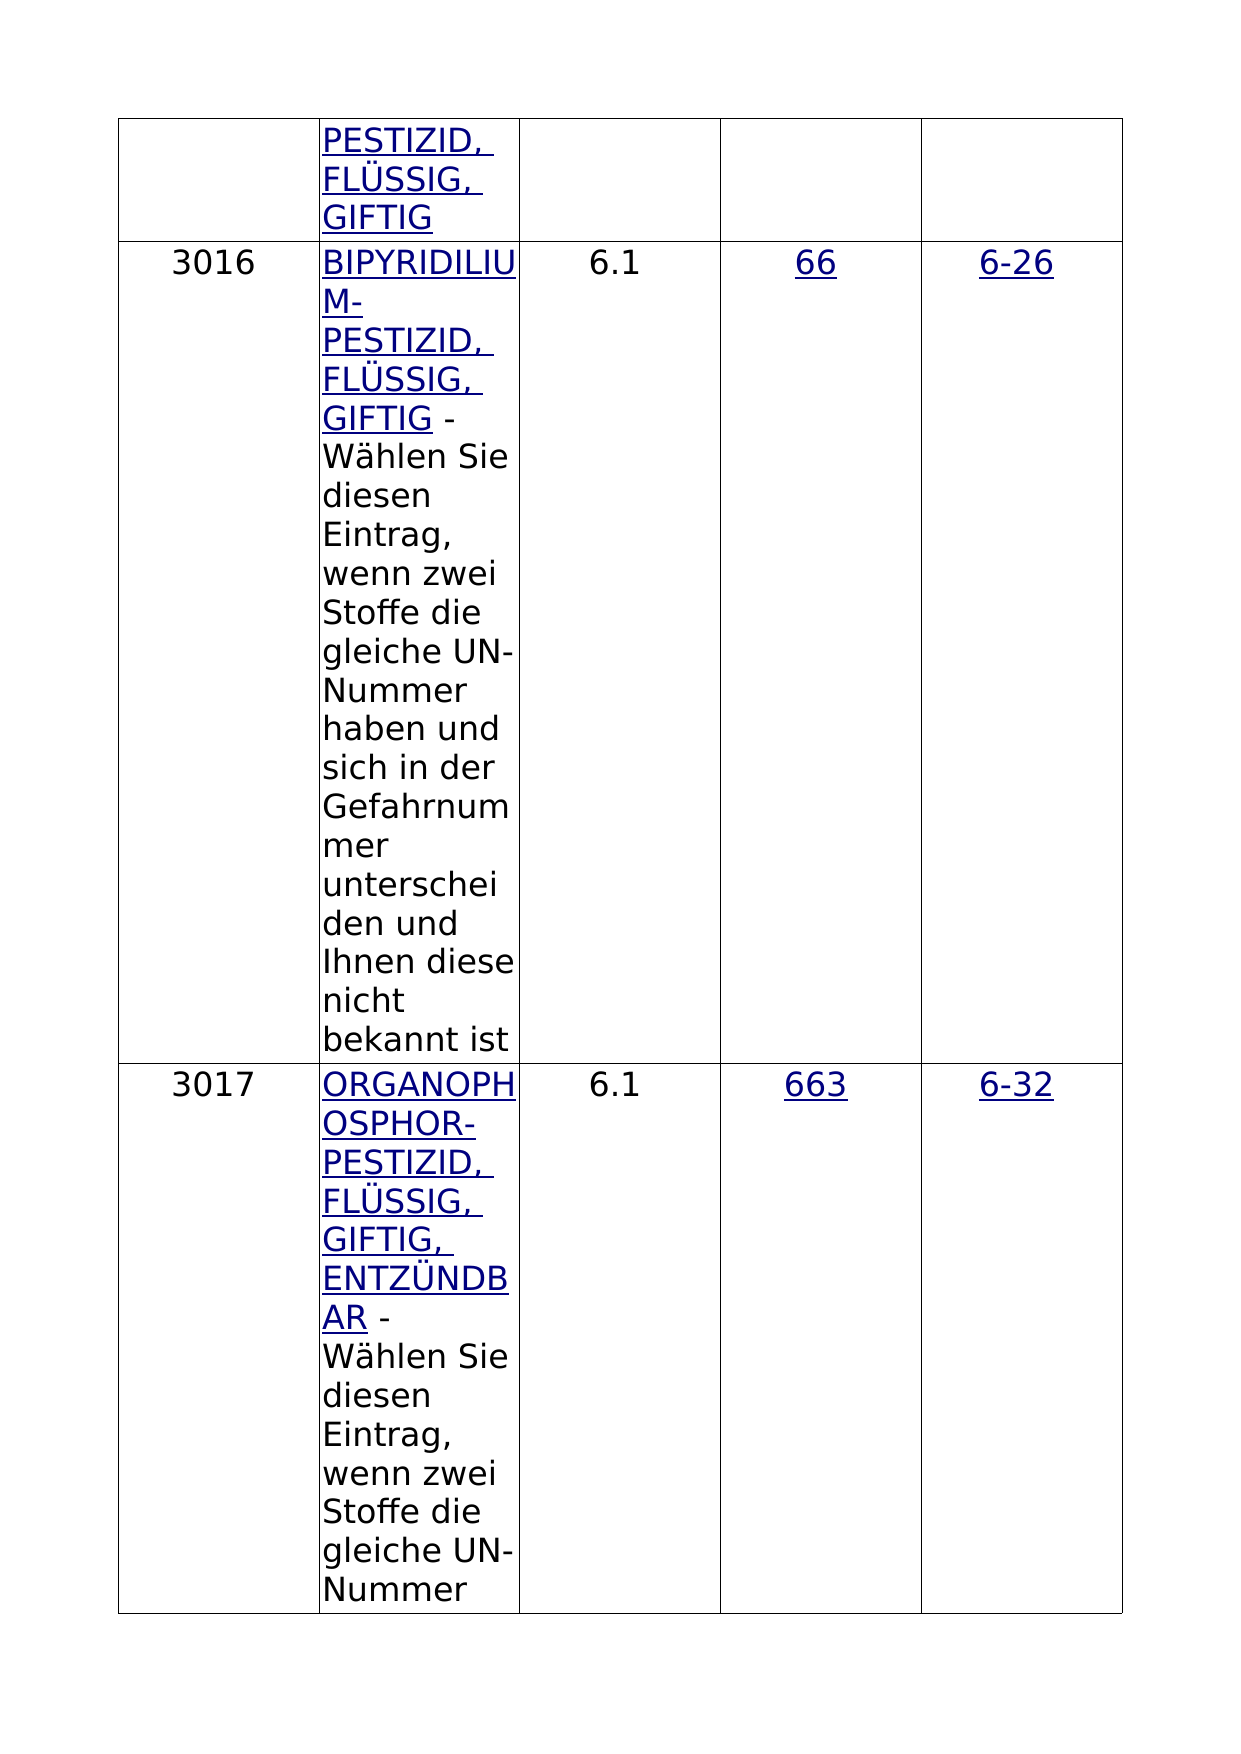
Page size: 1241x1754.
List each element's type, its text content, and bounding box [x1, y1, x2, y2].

table_cell ORGANOPHOSPHOR-PESTIZID, FLÜSSIG, GIFTIG, ENTZÜNDBAR - Wählen Sie diesen Eintrag, wenn zwei Stoffe die gleiche UN-Nummer [320, 1064, 519, 1612]
table_cell 3017 [119, 1064, 319, 1612]
table_cell BIPYRIDILIUM-PESTIZID, FLÜSSIG, GIFTIG - Wählen Sie diesen Eintrag, wenn zwei Stoffe die gleiche UN-Nummer haben und sich in der Gefahrnummer unterscheiden und Ihnen diese nicht bekannt ist [320, 242, 519, 1062]
table_cell 6-26 [922, 242, 1122, 1062]
table_cell [721, 119, 921, 241]
table_cell 3016 [119, 242, 319, 1062]
table_cell PESTIZID, FLÜSSIG, GIFTIG [320, 119, 519, 241]
table_cell 66 [721, 242, 921, 1062]
table_cell [520, 119, 720, 241]
table_cell 6.1 [520, 242, 720, 1062]
table_cell [119, 119, 319, 241]
table_cell [922, 119, 1122, 241]
table_cell 6-32 [922, 1064, 1122, 1612]
table_cell 6.1 [520, 1064, 720, 1612]
table_cell 663 [721, 1064, 921, 1612]
